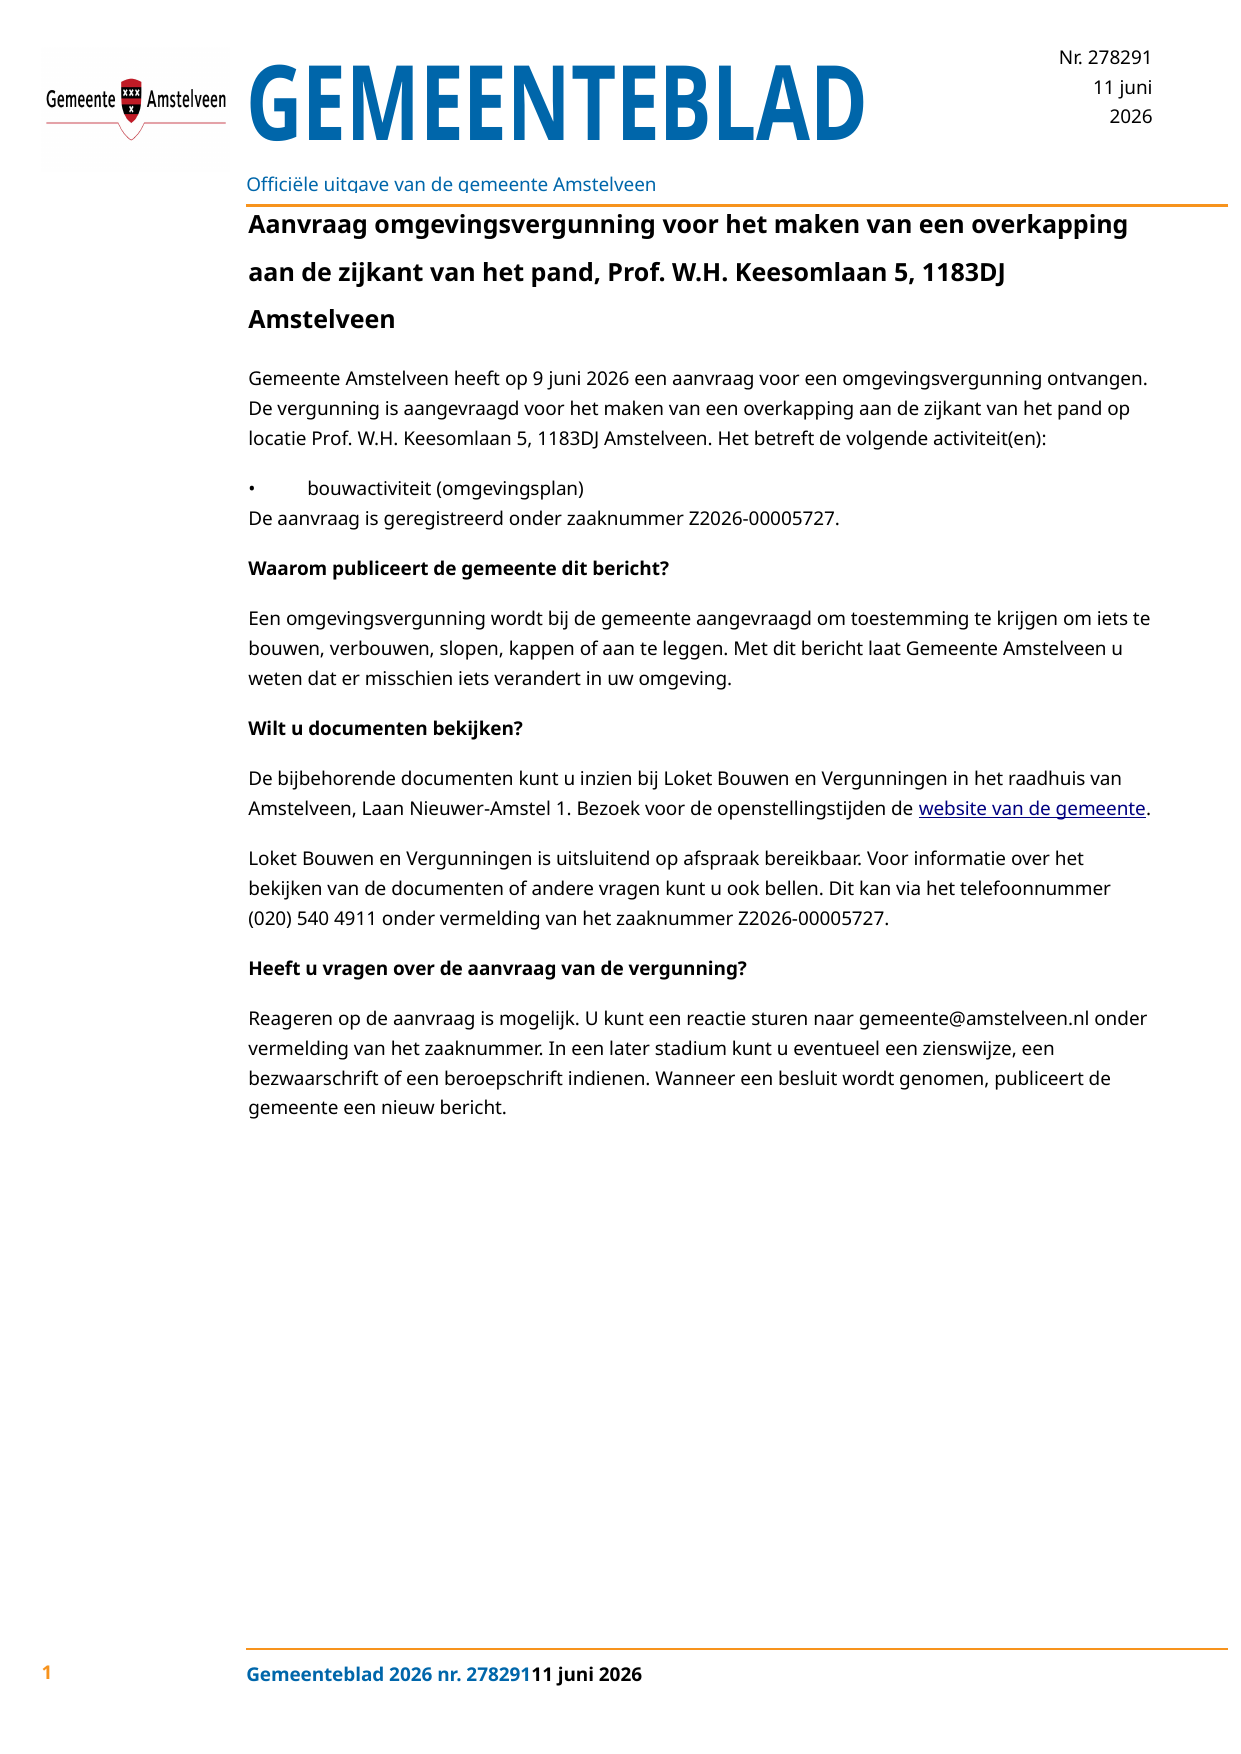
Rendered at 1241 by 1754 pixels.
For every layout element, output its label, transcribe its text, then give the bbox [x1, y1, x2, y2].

text Loket Bouwen en Vergunningen is uitsluitend op afspraak bereikbaar. Voor informatie over het bekijken van de documenten of andere vragen kunt u ook bellen. Dit kan via het telefoonnummer (020) 540 4911 onder vermelding van het zaaknummer Z2026-00005727. [248, 846, 1152, 930]
text Reageren op de aanvraag is mogelijk. U kunt een reactie sturen naar gemeente@amstelveen.nl onder vermelding van het zaaknummer. In een later stadium kunt u eventueel een zienswijze, een bezwaarschrift of een beroepschrift indienen. Wanneer een besluit wordt genomen, publiceert de gemeente een nieuw bericht. [248, 1006, 1152, 1120]
list bouwactiviteit (omgevingsplan) [248, 475, 1152, 501]
text Wilt u documenten bekijken? [248, 715, 1152, 741]
text Waarom publiceert de gemeente dit bericht? [248, 555, 1152, 581]
picture [41, 47, 231, 172]
text Heeft u vragen over de aanvraag van de vergunning? [248, 955, 1152, 981]
text Aanvraag omgevingsvergunning voor het maken van een overkapping aan de zijkant van het pand, Prof. W.H. Keesomlaan 5, 1183DJ Amstelveen [248, 207, 1152, 336]
text De bijbehorende documenten kunt u inzien bij Loket Bouwen en Vergunningen in het raadhuis van Amstelveen, Laan Nieuwer-Amstel 1. Bezoek voor de openstellingstijden de website van de gemeente. [248, 766, 1152, 821]
text Een omgevingsvergunning wordt bij de gemeente aangevraagd om toestemming te krijgen om iets te bouwen, verbouwen, slopen, kappen of aan te leggen. Met dit bericht laat Gemeente Amstelveen u weten dat er misschien iets verandert in uw omgeving. [248, 606, 1152, 690]
text De aanvraag is geregistreerd onder zaaknummer Z2026-00005727. [248, 505, 1152, 530]
text Gemeente Amstelveen heeft op 9 juni 2026 een aanvraag voor een omgevingsvergunning ontvangen. De vergunning is aangevraagd voor het maken van een overkapping aan de zijkant van het pand op locatie Prof. W.H. Keesomlaan 5, 1183DJ Amstelveen. Het betreft de volgende activiteit(en): [248, 366, 1152, 450]
